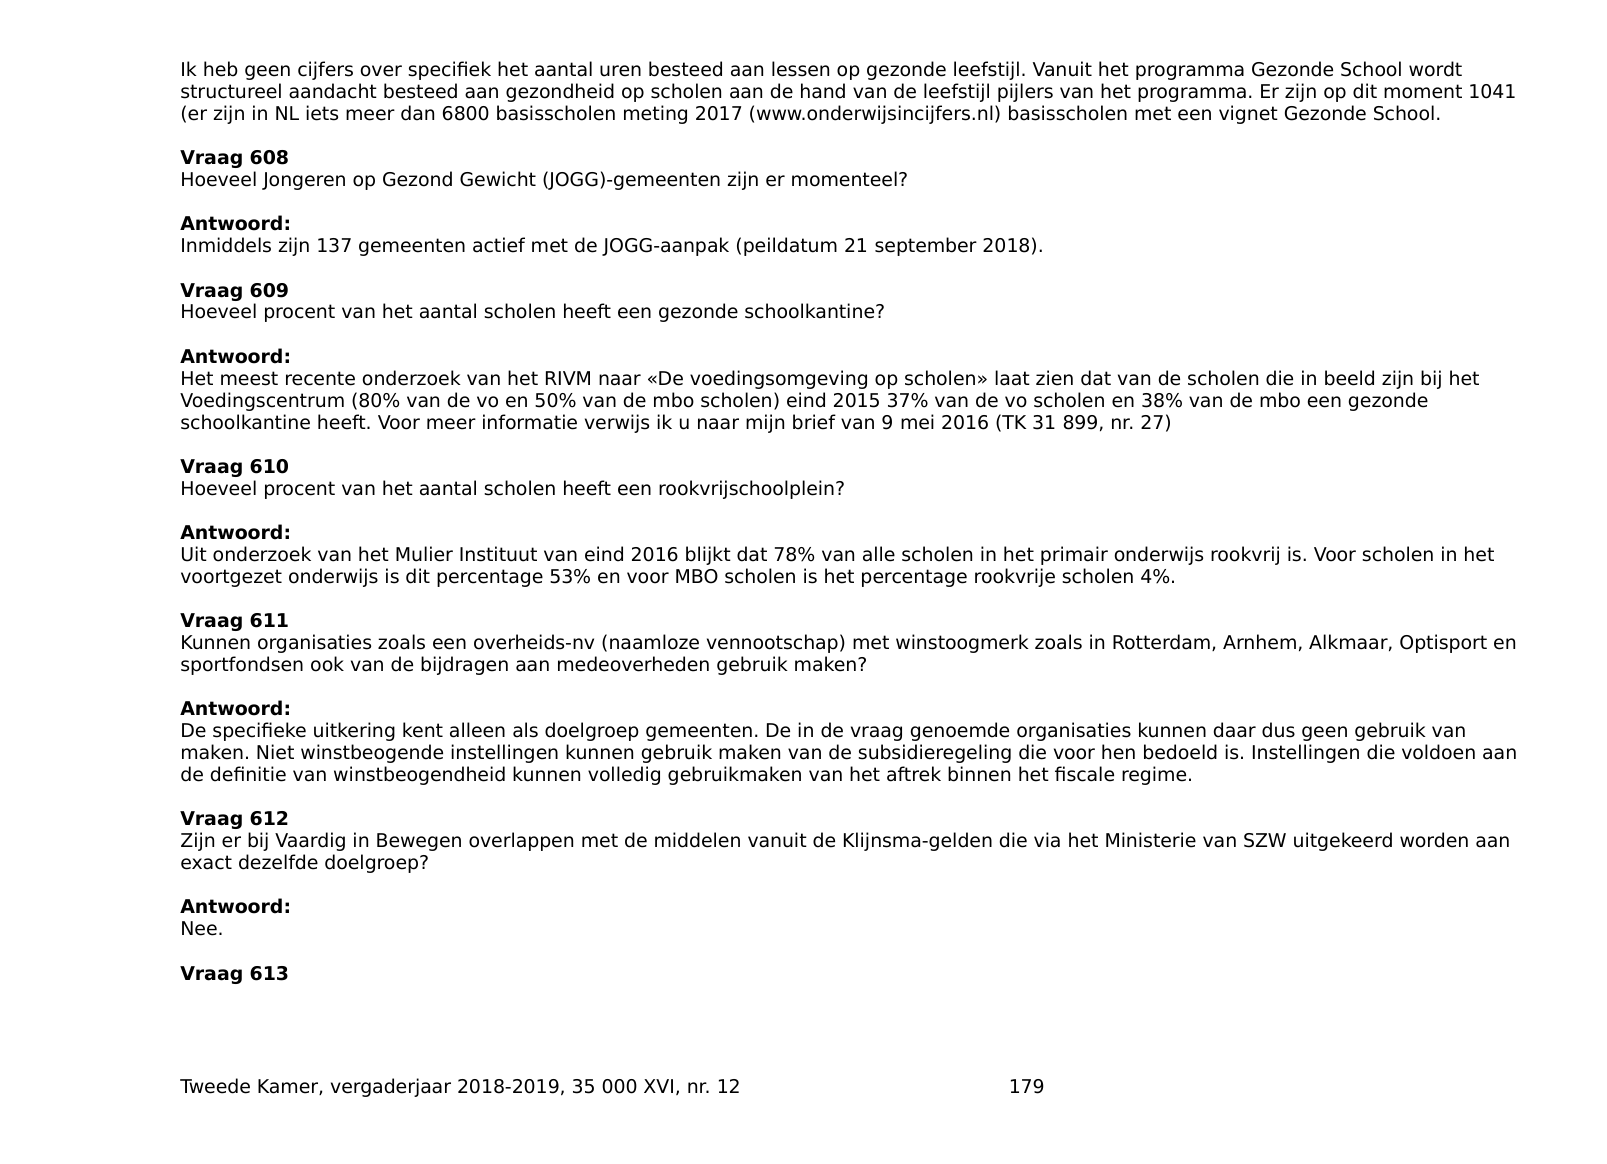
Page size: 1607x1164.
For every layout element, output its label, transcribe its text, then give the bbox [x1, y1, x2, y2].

text De specifieke uitkering kent alleen als doelgroep gemeenten. De in de vraag genoemde organisaties kunnen daar dus geen gebruik van maken. Niet winstbeogende instellingen kunnen gebruik maken van de subsidieregeling die voor hen bedoeld is. Instellingen die voldoen aan de definitie van winstbeogendheid kunnen volledig gebruikmaken van het aftrek binnen het fiscale regime. [180, 720, 1529, 786]
text Antwoord: [180, 896, 1529, 918]
text Antwoord: [180, 346, 1529, 368]
text Hoeveel Jongeren op Gezond Gewicht (JOGG)-gemeenten zijn er momenteel? [180, 169, 1529, 191]
text Ik heb geen cijfers over specifiek het aantal uren besteed aan lessen op gezonde leefstijl. Vanuit het programma Gezonde School wordt structureel aandacht besteed aan gezondheid op scholen aan de hand van de leefstijl pijlers van het programma. Er zijn op dit moment 1041 (er zijn in NL iets meer dan 6800 basisscholen meting 2017 (www.onderwijsincijfers.nl) basisscholen met een vignet Gezonde School. [180, 59, 1529, 125]
text Het meest recente onderzoek van het RIVM naar «De voedingsomgeving op scholen» laat zien dat van de scholen die in beeld zijn bij het Voedingscentrum (80% van de vo en 50% van de mbo scholen) eind 2015 37% van de vo scholen en 38% van de mbo een gezonde schoolkantine heeft. Voor meer informatie verwijs ik u naar mijn brief van 9 mei 2016 (TK 31 899, nr. 27) [180, 368, 1529, 433]
text Antwoord: [180, 698, 1529, 720]
text Nee. [180, 918, 1529, 940]
text Hoeveel procent van het aantal scholen heeft een rookvrijschoolplein? [180, 478, 1529, 500]
text Vraag 613 [180, 962, 1529, 984]
text Inmiddels zijn 137 gemeenten actief met de JOGG-aanpak (peildatum 21 september 2018). [180, 235, 1529, 257]
text Vraag 608 [180, 147, 1529, 169]
text Vraag 609 [180, 279, 1529, 301]
text Vraag 611 [180, 610, 1529, 632]
text Hoeveel procent van het aantal scholen heeft een gezonde schoolkantine? [180, 301, 1529, 323]
text Zijn er bij Vaardig in Bewegen overlappen met de middelen vanuit de Klijnsma-gelden die via het Ministerie van SZW uitgekeerd worden aan exact dezelfde doelgroep? [180, 830, 1529, 874]
text Antwoord: [180, 213, 1529, 235]
text Vraag 610 [180, 456, 1529, 478]
text Antwoord: [180, 522, 1529, 544]
text Uit onderzoek van het Mulier Instituut van eind 2016 blijkt dat 78% van alle scholen in het primair onderwijs rookvrij is. Voor scholen in het voortgezet onderwijs is dit percentage 53% en voor MBO scholen is het percentage rookvrije scholen 4%. [180, 544, 1529, 588]
text Vraag 612 [180, 808, 1529, 830]
text Kunnen organisaties zoals een overheids-nv (naamloze vennootschap) met winstoogmerk zoals in Rotterdam, Arnhem, Alkmaar, Optisport en sportfondsen ook van de bijdragen aan medeoverheden gebruik maken? [180, 632, 1529, 676]
